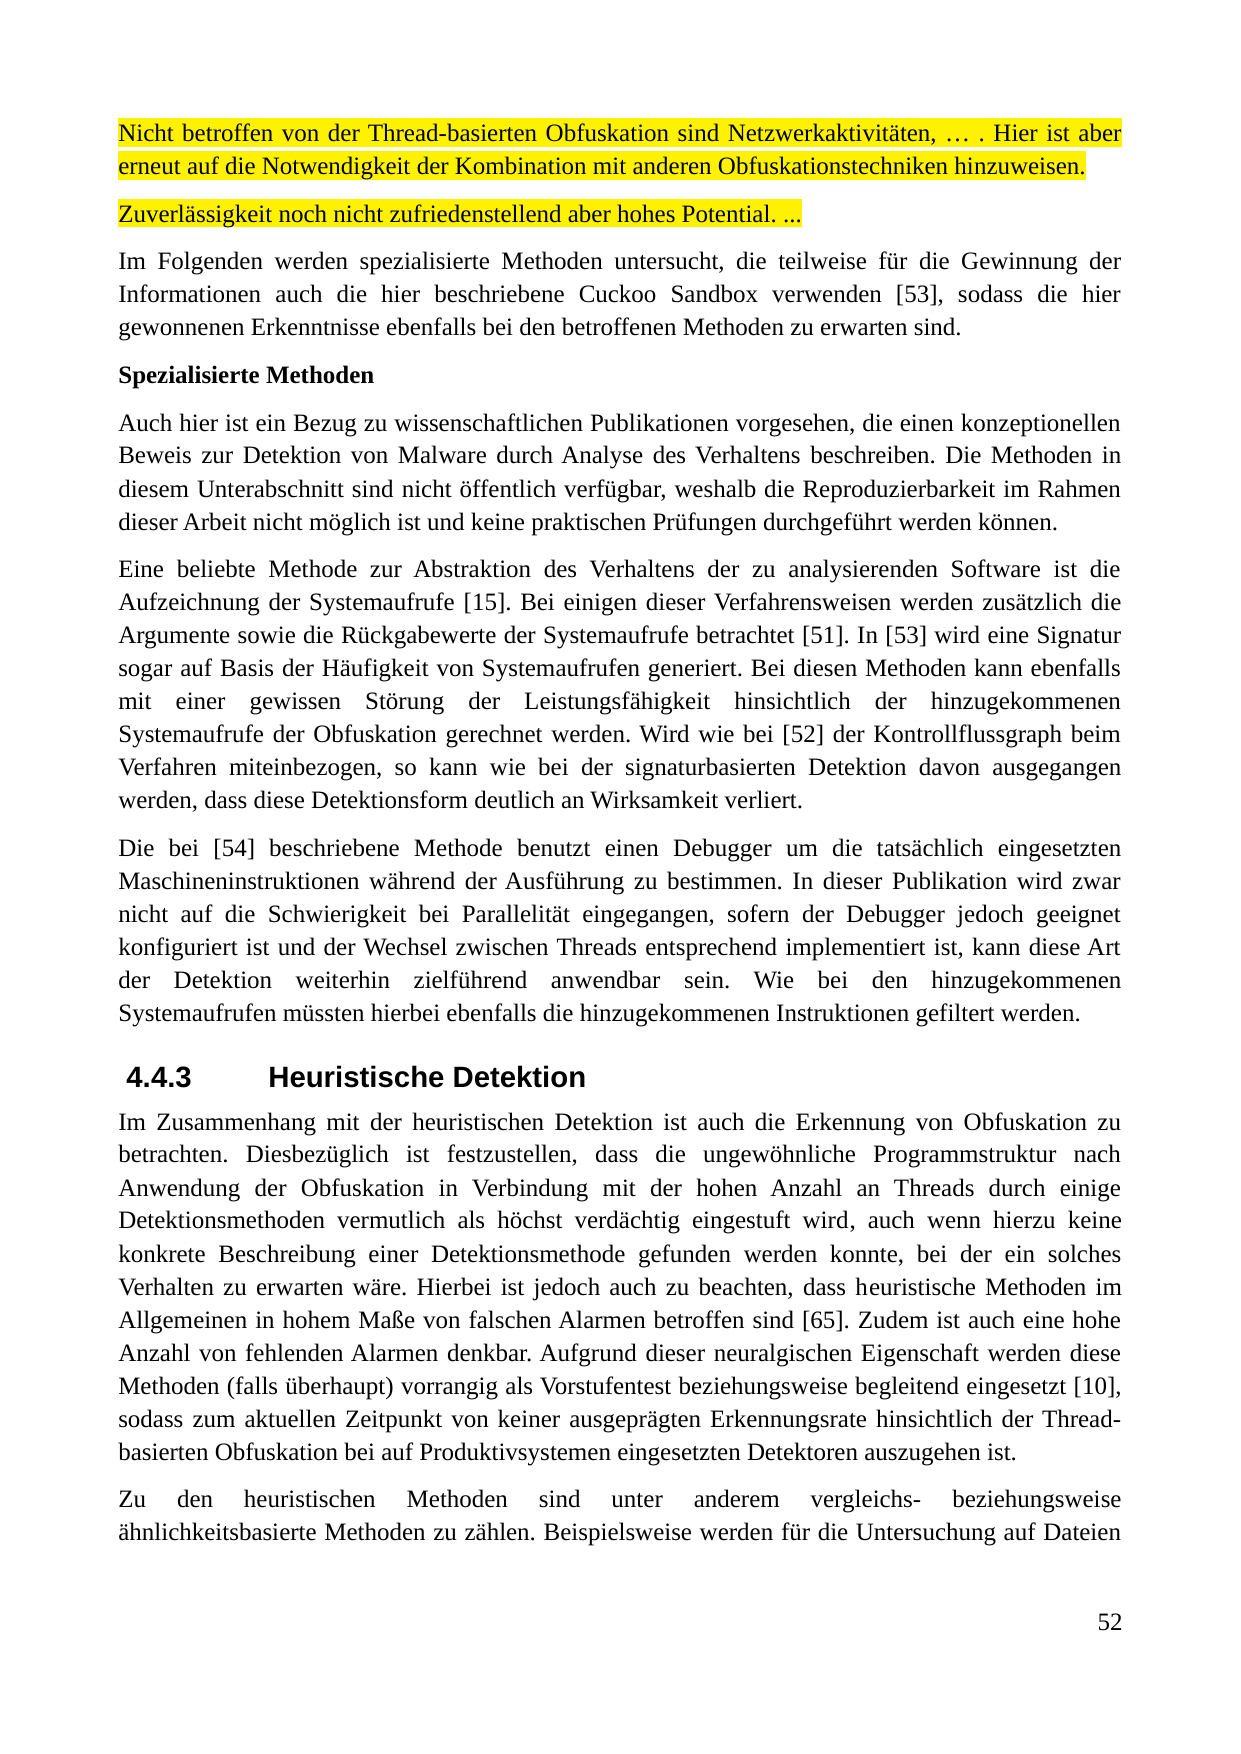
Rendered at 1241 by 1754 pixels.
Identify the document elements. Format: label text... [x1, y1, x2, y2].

text Eine beliebte Methode zur Abstraktion des Verhaltens der zu analysierenden Software ist die Aufzeichnung der Systemaufrufe [15]. Bei einigen dieser Verfahrensweisen werden zusätzlich die Argumente sowie die Rückgabewerte der Systemaufrufe betrachtet [51]. In [53] wird eine Signatur sogar auf Basis der Häufigkeit von Systemaufrufen generiert. Bei diesen Methoden kann ebenfalls mit einer gewissen Störung der Leistungsfähigkeit hinsichtlich der hinzugekommenen Systemaufrufe der Obfuskation gerechnet werden. Wird wie bei [52] der Kontrollflussgraph beim Verfahren miteinbezogen, so kann wie bei der signaturbasierten Detektion davon ausgegangen werden, dass diese Detektionsform deutlich an Wirksamkeit verliert. [118, 554, 1122, 814]
text Die bei [54] beschriebene Methode benutzt einen Debugger um die tatsächlich eingesetzten Maschineninstruktionen während der Ausführung zu bestimmen. In dieser Publikation wird zwar nicht auf die Schwierigkeit bei Parallelität eingegangen, sofern der Debugger jedoch geeignet konfiguriert ist und der Wechsel zwischen Threads entsprechend implementiert ist, kann diese Art der Detektion weiterhin zielführend anwendbar sein. Wie bei den hinzugekommenen Systemaufrufen müssten hierbei ebenfalls die hinzugekommenen Instruktionen gefiltert werden. [118, 833, 1122, 1027]
text Spezialisierte Methoden [118, 360, 1122, 389]
text Auch hier ist ein Bezug zu wissenschaftlichen Publikationen vorgesehen, die einen konzeptionellen Beweis zur Detektion von Malware durch Analyse des Verhaltens beschreiben. Die Methoden in diesem Unterabschnitt sind nicht öffentlich verfügbar, weshalb die Reproduzierbarkeit im Rahmen dieser Arbeit nicht möglich ist und keine praktischen Prüfungen durchgeführt werden können. [118, 408, 1122, 535]
text Zuverlässigkeit noch nicht zufriedenstellend aber hohes Potential. ... [118, 199, 1122, 227]
text Zu den heuristischen Methoden sind unter anderem vergleichs- beziehungsweise ähnlichkeitsbasierte Methoden zu zählen. Beispielsweise werden für die Untersuchung auf Dateien [118, 1484, 1122, 1546]
subtitle Heuristische Detektion [118, 1060, 1122, 1094]
text Im Zusammenhang mit der heuristischen Detektion ist auch die Erkennung von Obfuskation zu betrachten. Diesbezüglich ist festzustellen, dass die ungewöhnliche Programmstruktur nach Anwendung der Obfuskation in Verbindung mit der hohen Anzahl an Threads durch einige Detektionsmethoden vermutlich als höchst verdächtig eingestuft wird, auch wenn hierzu keine konkrete Beschreibung einer Detektionsmethode gefunden werden konnte, bei der ein solches Verhalten zu erwarten wäre. Hierbei ist jedoch auch zu beachten, dass heuristische Methoden im Allgemeinen in hohem Maße von falschen Alarmen betroffen sind [65]. Zudem ist auch eine hohe Anzahl von fehlenden Alarmen denkbar. Aufgrund dieser neuralgischen Eigenschaft werden diese Methoden (falls überhaupt) vorrangig als Vorstufentest beziehungsweise begleitend eingesetzt [10], sodass zum aktuellen Zeitpunkt von keiner ausgeprägten Erkennungsrate hinsichtlich der Thread-basierten Obfuskation bei auf Produktivsystemen eingesetzten Detektoren auszugehen ist. [118, 1107, 1122, 1466]
text Im Folgenden werden spezialisierte Methoden untersucht, die teilweise für die Gewinnung der Informationen auch die hier beschriebene Cuckoo Sandbox verwenden [53], sodass die hier gewonnenen Erkenntnisse ebenfalls bei den betroffenen Methoden zu erwarten sind. [118, 246, 1122, 341]
text Nicht betroffen von der Thread-basierten Obfuskation sind Netzwerkaktivitäten, … . Hier ist aber erneut auf die Notwendigkeit der Kombination mit anderen Obfuskationstechniken hinzuweisen. [118, 118, 1122, 180]
